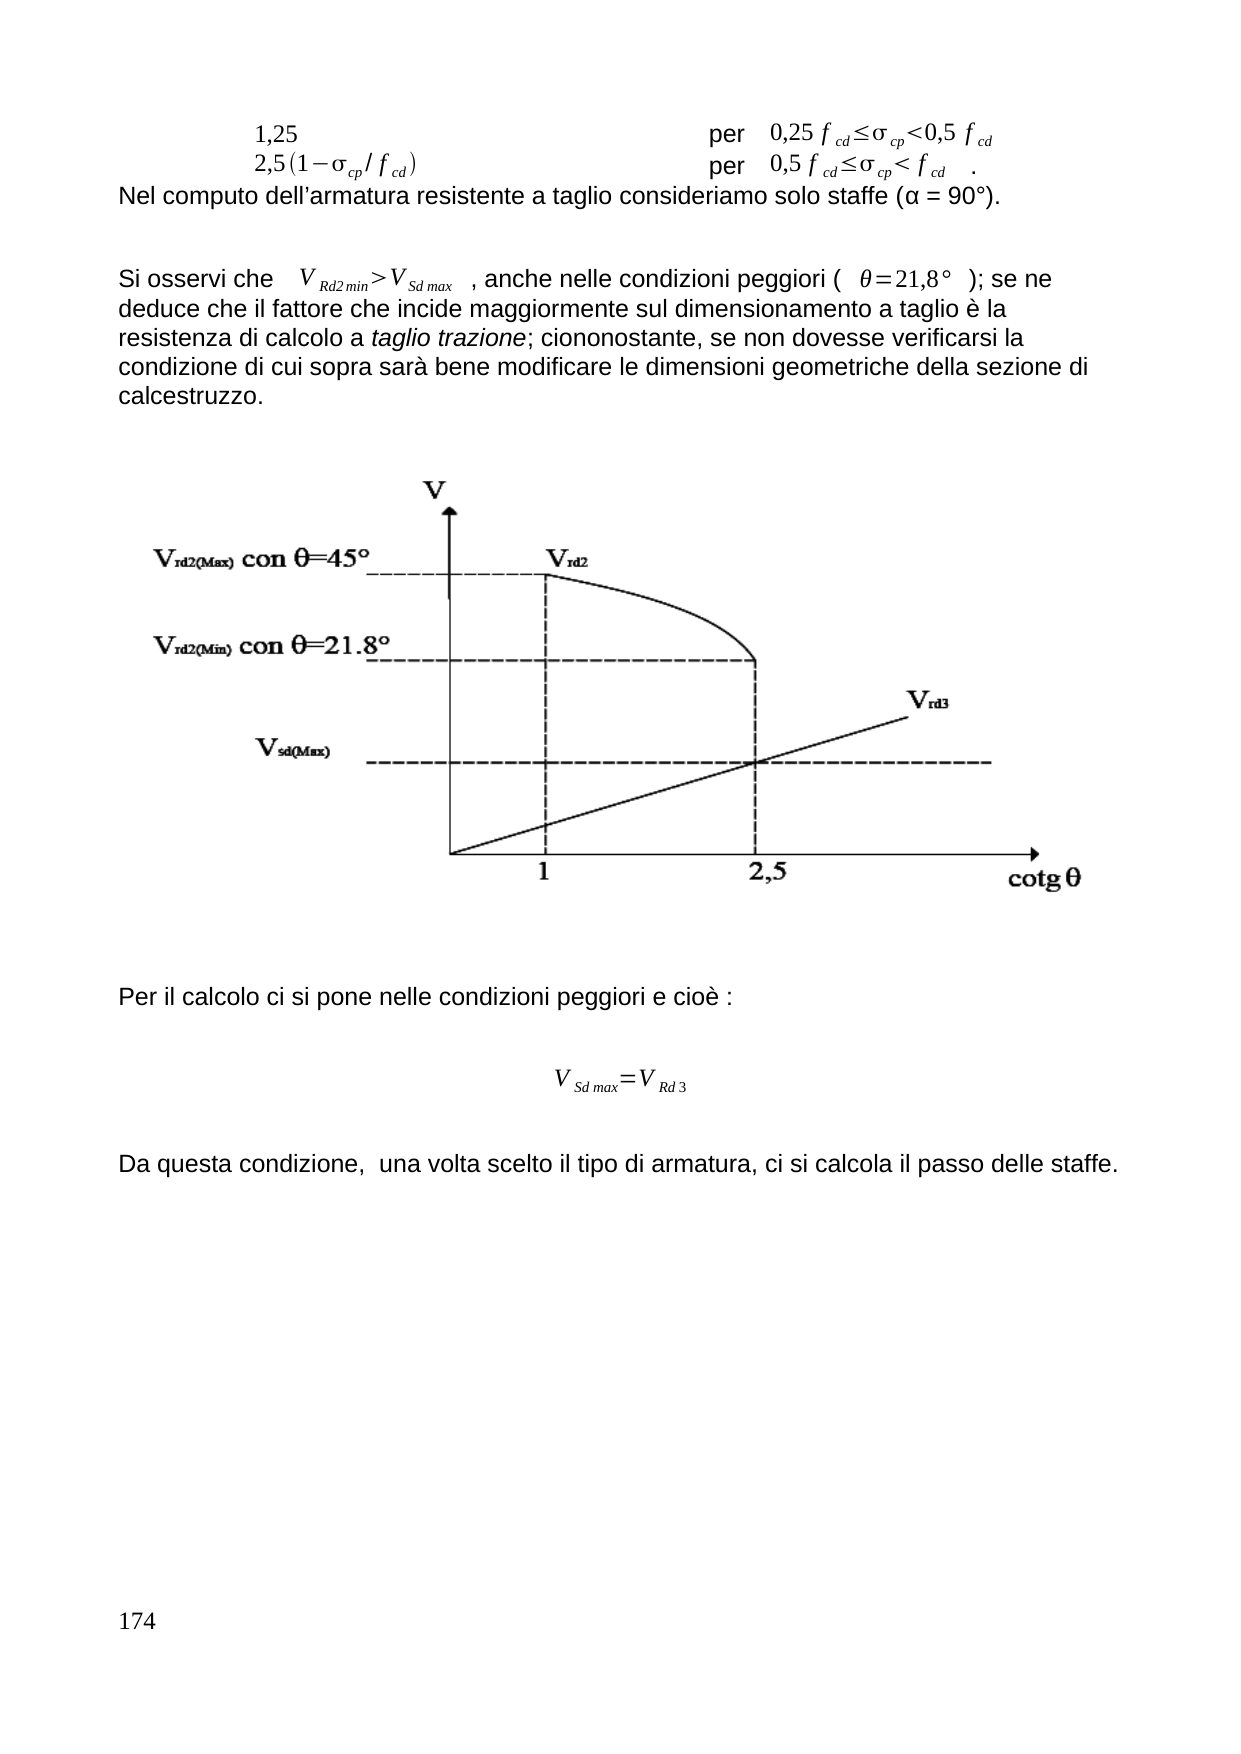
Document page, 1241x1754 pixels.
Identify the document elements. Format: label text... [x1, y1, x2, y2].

picture [118, 446, 1122, 941]
text Da questa condizione, una volta scelto il tipo di armatura, ci si calcola il passo delle staffe. [118, 1149, 1122, 1178]
text Si osservi che , anche nelle condizioni peggiori (); se ne deduce che il fattore che incide maggiormente sul dimensionamento a taglio è la resistenza di calcolo a taglio trazione; ciononostante, se non dovesse verificarsi la condizione di cui sopra sarà bene modificare le dimensioni geometriche della sezione di calcestruzzo. [118, 263, 1122, 409]
text Nel computo dell’armatura resistente a taglio consideriamo solo staffe (α = 90°). [118, 181, 1122, 209]
text per . [118, 149, 1122, 181]
text Per il calcolo ci si pone nelle condizioni peggiori e cioè : [118, 982, 1122, 1011]
text per [118, 118, 1122, 149]
